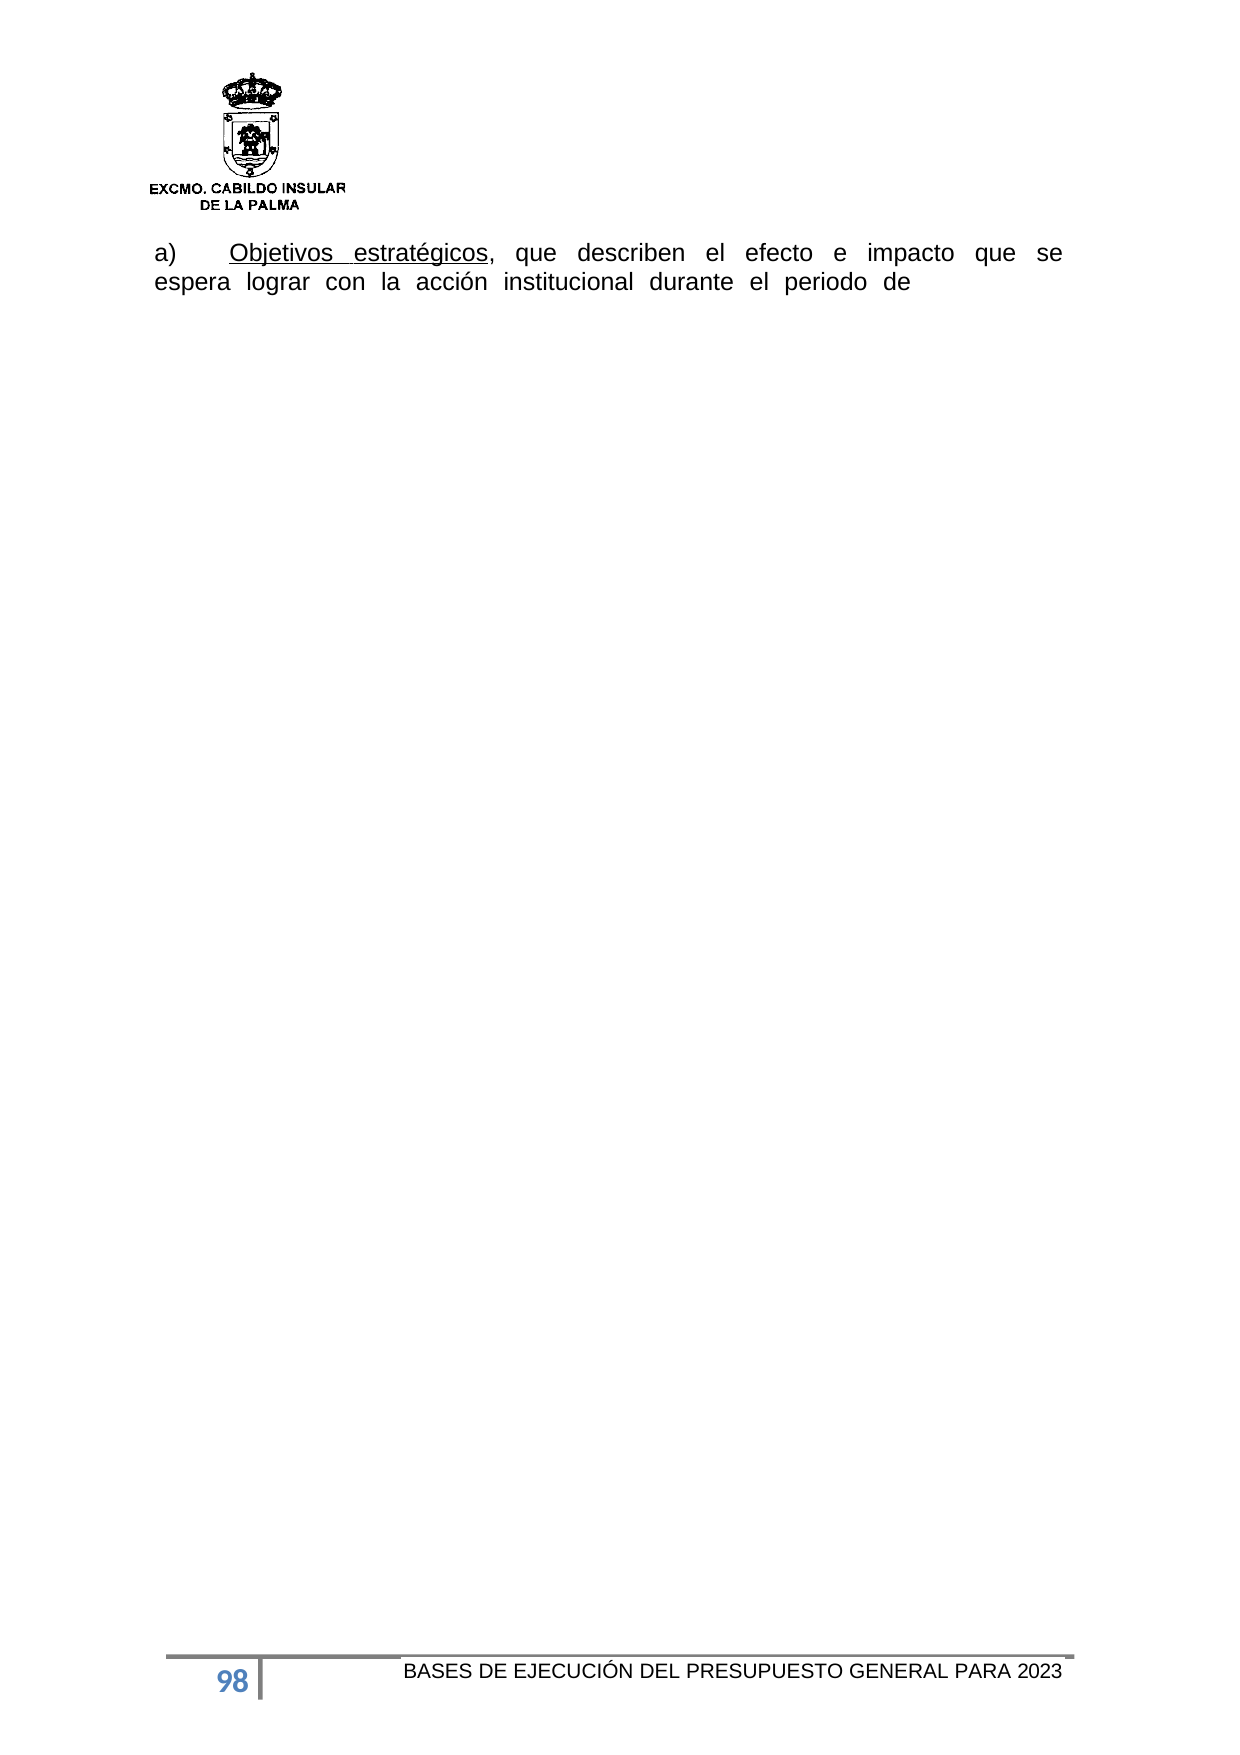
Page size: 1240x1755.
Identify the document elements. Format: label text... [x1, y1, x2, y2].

list Objetivos estratégicos, que describen el efecto e impacto que se espera lograr con la acción institucional durante el periodo de [154, 238, 1063, 295]
